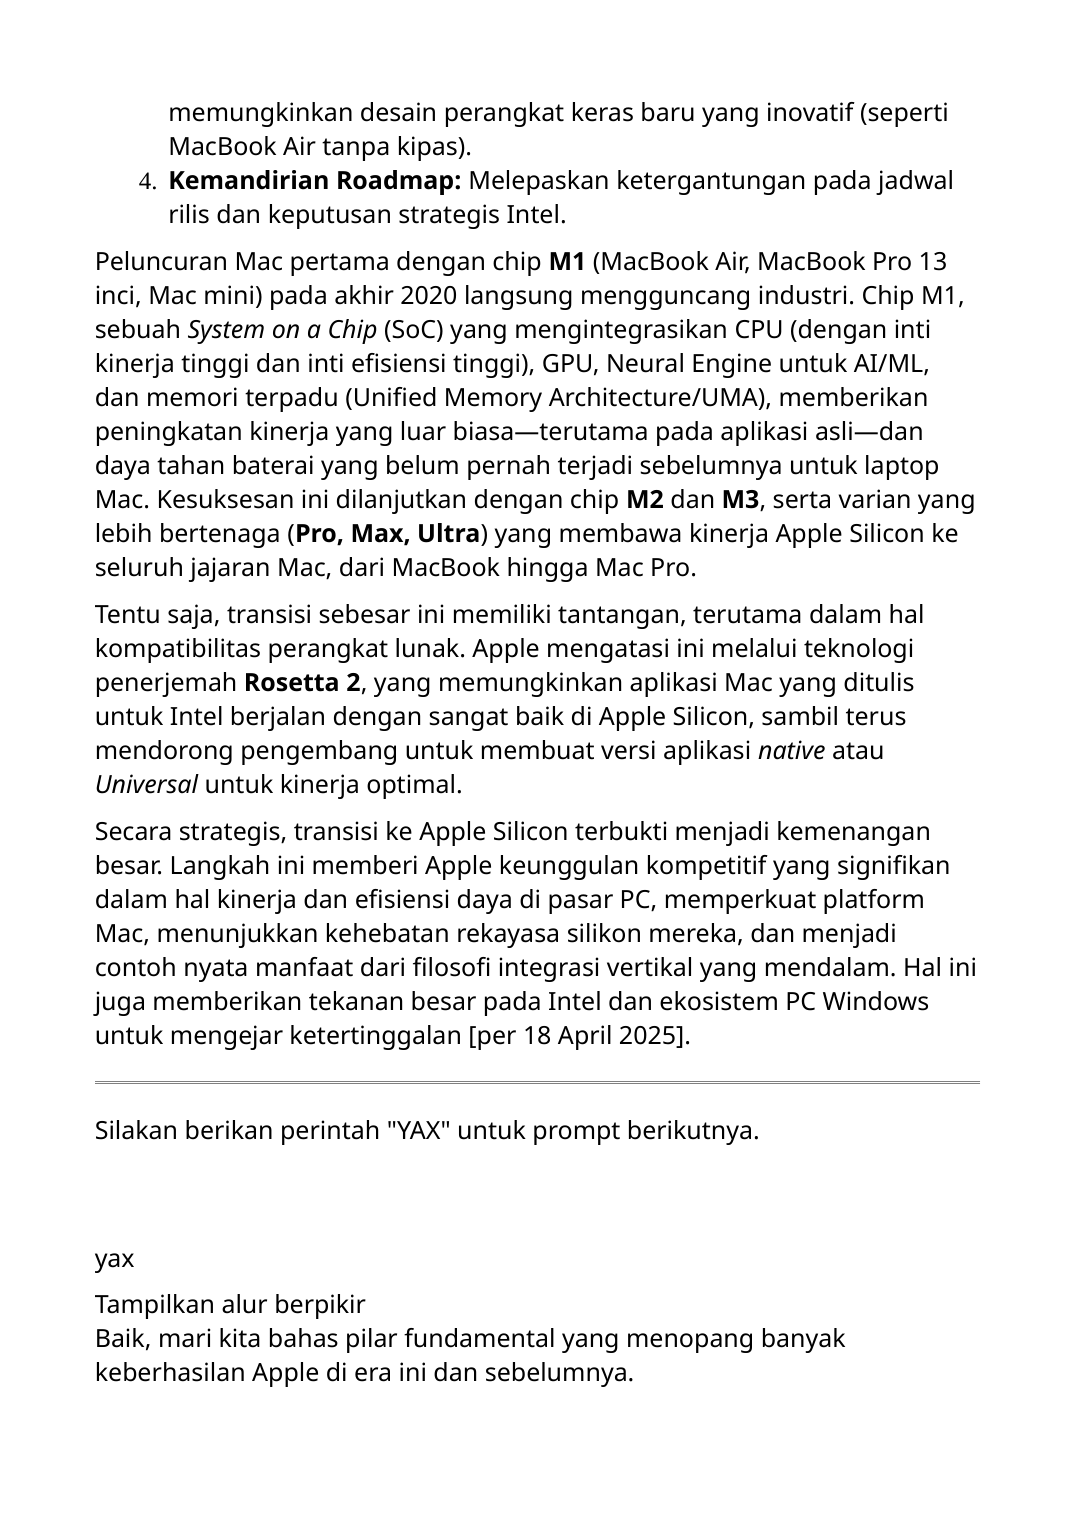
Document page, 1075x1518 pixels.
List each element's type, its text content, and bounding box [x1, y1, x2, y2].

text Silakan berikan perintah "YAX" untuk prompt berikutnya. [94, 1113, 980, 1147]
text Secara strategis, transisi ke Apple Silicon terbukti menjadi kemenangan besar. Langkah ini memberi Apple keunggulan kompetitif yang signifikan dalam hal kinerja dan efisiensi daya di pasar PC, memperkuat platform Mac, menunjukkan kehebatan rekayasa silikon mereka, dan menjadi contoh nyata manfaat dari filosofi integrasi vertikal yang mendalam. Hal ini juga memberikan tekanan besar pada Intel dan ekosistem PC Windows untuk mengejar ketertinggalan [per 18 April 2025]. [94, 813, 980, 1052]
text Tampilkan alur berpikir [94, 1287, 980, 1321]
text Baik, mari kita bahas pilar fundamental yang menopang banyak keberhasilan Apple di era ini dan sebelumnya. [94, 1321, 980, 1389]
text Peluncuran Mac pertama dengan chip M1 (MacBook Air, MacBook Pro 13 inci, Mac mini) pada akhir 2020 langsung mengguncang industri. Chip M1, sebuah System on a Chip (SoC) yang mengintegrasikan CPU (dengan inti kinerja tinggi dan inti efisiensi tinggi), GPU, Neural Engine untuk AI/ML, dan memori terpadu (Unified Memory Architecture/UMA), memberikan peningkatan kinerja yang luar biasa—terutama pada aplikasi asli—dan daya tahan baterai yang belum pernah terjadi sebelumnya untuk laptop Mac. Kesuksesan ini dilanjutkan dengan chip M2 dan M3, serta varian yang lebih bertenaga (Pro, Max, Ultra) yang membawa kinerja Apple Silicon ke seluruh jajaran Mac, dari MacBook hingga Mac Pro. [94, 243, 980, 584]
list memungkinkan desain perangkat keras baru yang inovatif (seperti MacBook Air tanpa kipas). [139, 94, 980, 163]
list Kemandirian Roadmap: Melepaskan ketergantungan pada jadwal rilis dan keputusan strategis Intel. [139, 163, 980, 231]
text yax [94, 1240, 980, 1274]
text Tentu saja, transisi sebesar ini memiliki tantangan, terutama dalam hal kompatibilitas perangkat lunak. Apple mengatasi ini melalui teknologi penerjemah Rosetta 2, yang memungkinkan aplikasi Mac yang ditulis untuk Intel berjalan dengan sangat baik di Apple Silicon, sambil terus mendorong pengembang untuk membuat versi aplikasi native atau Universal untuk kinerja optimal. [94, 596, 980, 801]
